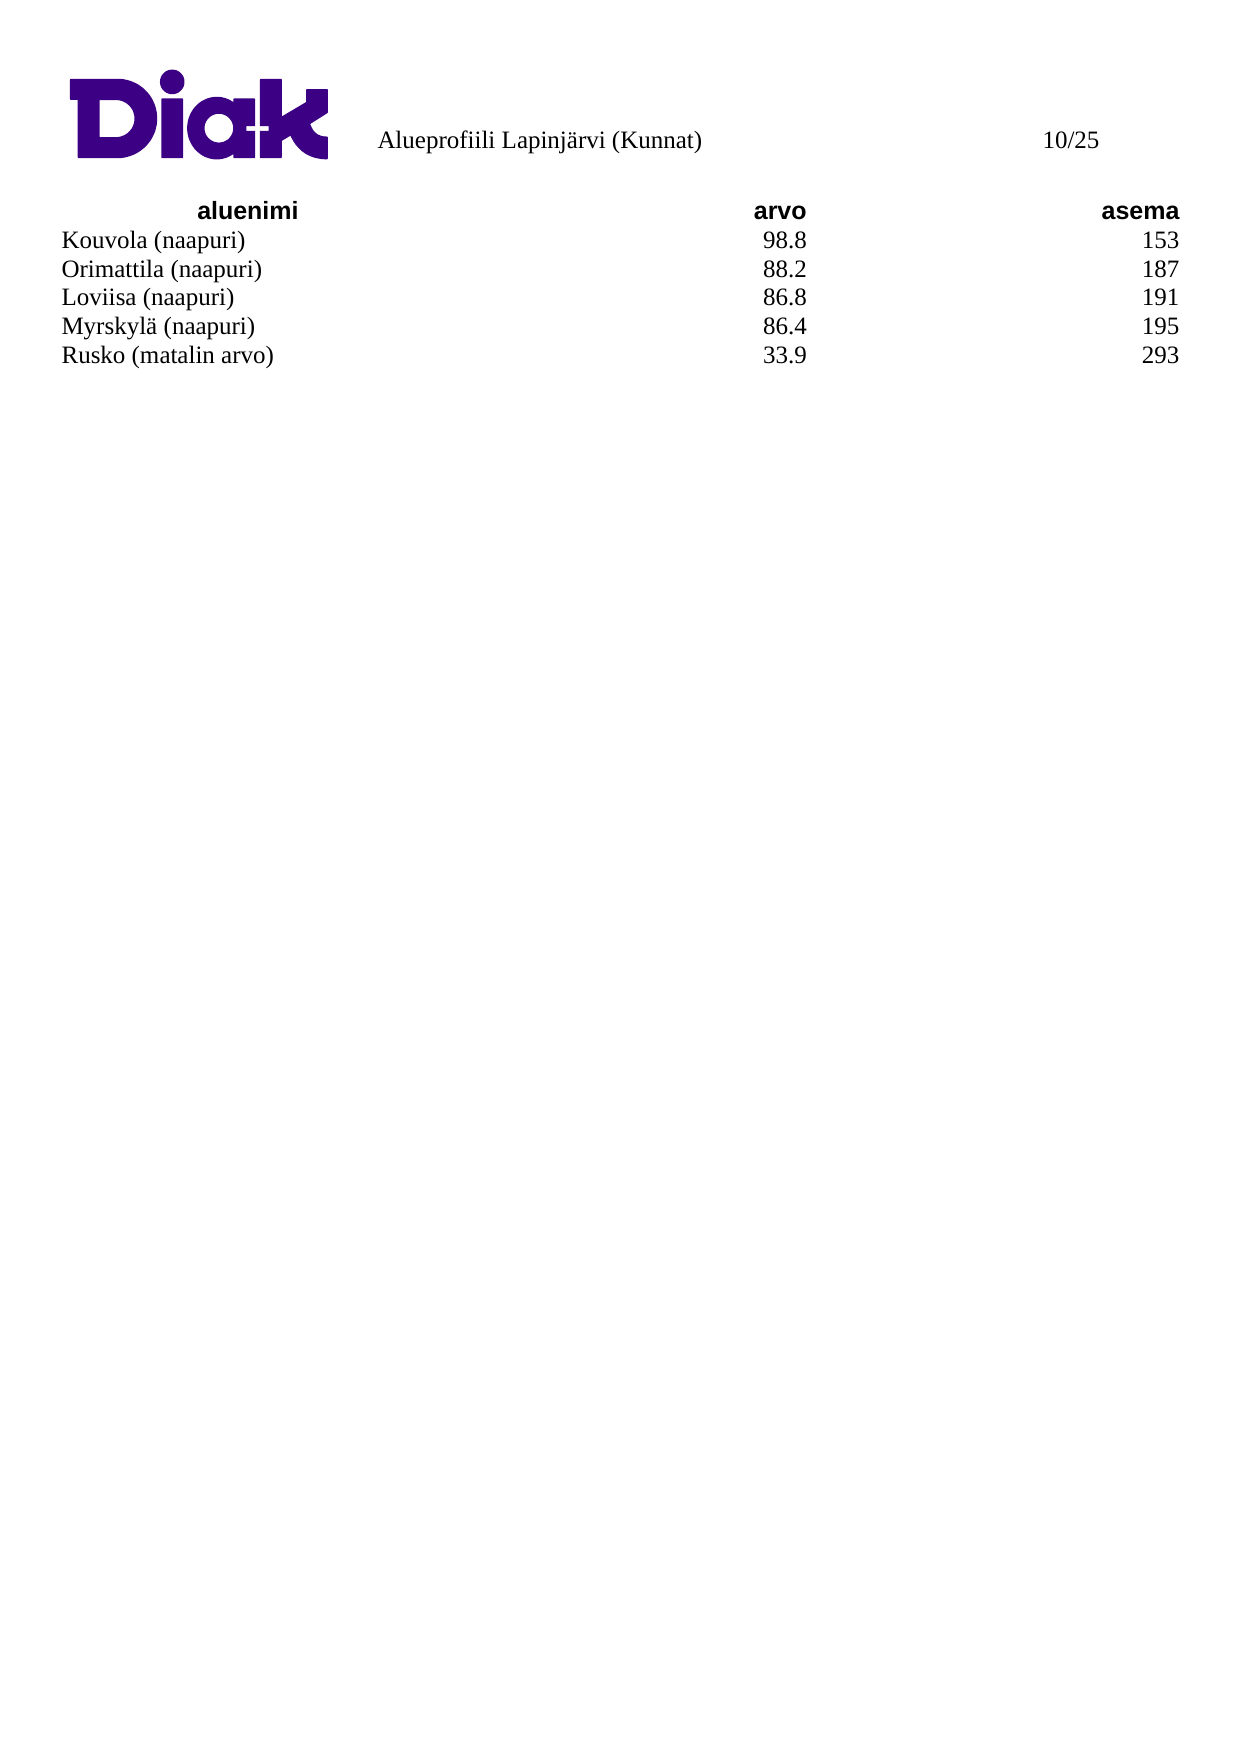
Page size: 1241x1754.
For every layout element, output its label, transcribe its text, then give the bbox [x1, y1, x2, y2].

table_cell Kouvola (naapuri) [61, 225, 434, 254]
table_cell 86.8 [434, 283, 806, 311]
table_cell 98.8 [434, 225, 806, 254]
table_cell 33.9 [434, 340, 806, 369]
table_header arvo [434, 196, 806, 225]
table_header aluenimi [61, 196, 434, 225]
table_header asema [806, 196, 1179, 225]
table_cell 195 [806, 311, 1179, 340]
table_cell Loviisa (naapuri) [61, 283, 434, 311]
table_cell 191 [806, 283, 1179, 311]
table_cell 293 [806, 340, 1179, 369]
table_cell Orimattila (naapuri) [61, 254, 434, 282]
table_cell 86.4 [434, 311, 806, 340]
table_cell 187 [806, 254, 1179, 282]
table_cell 153 [806, 225, 1179, 254]
table_cell Rusko (matalin arvo) [61, 340, 434, 369]
table_cell 88.2 [434, 254, 806, 282]
table_cell Myrskylä (naapuri) [61, 311, 434, 340]
